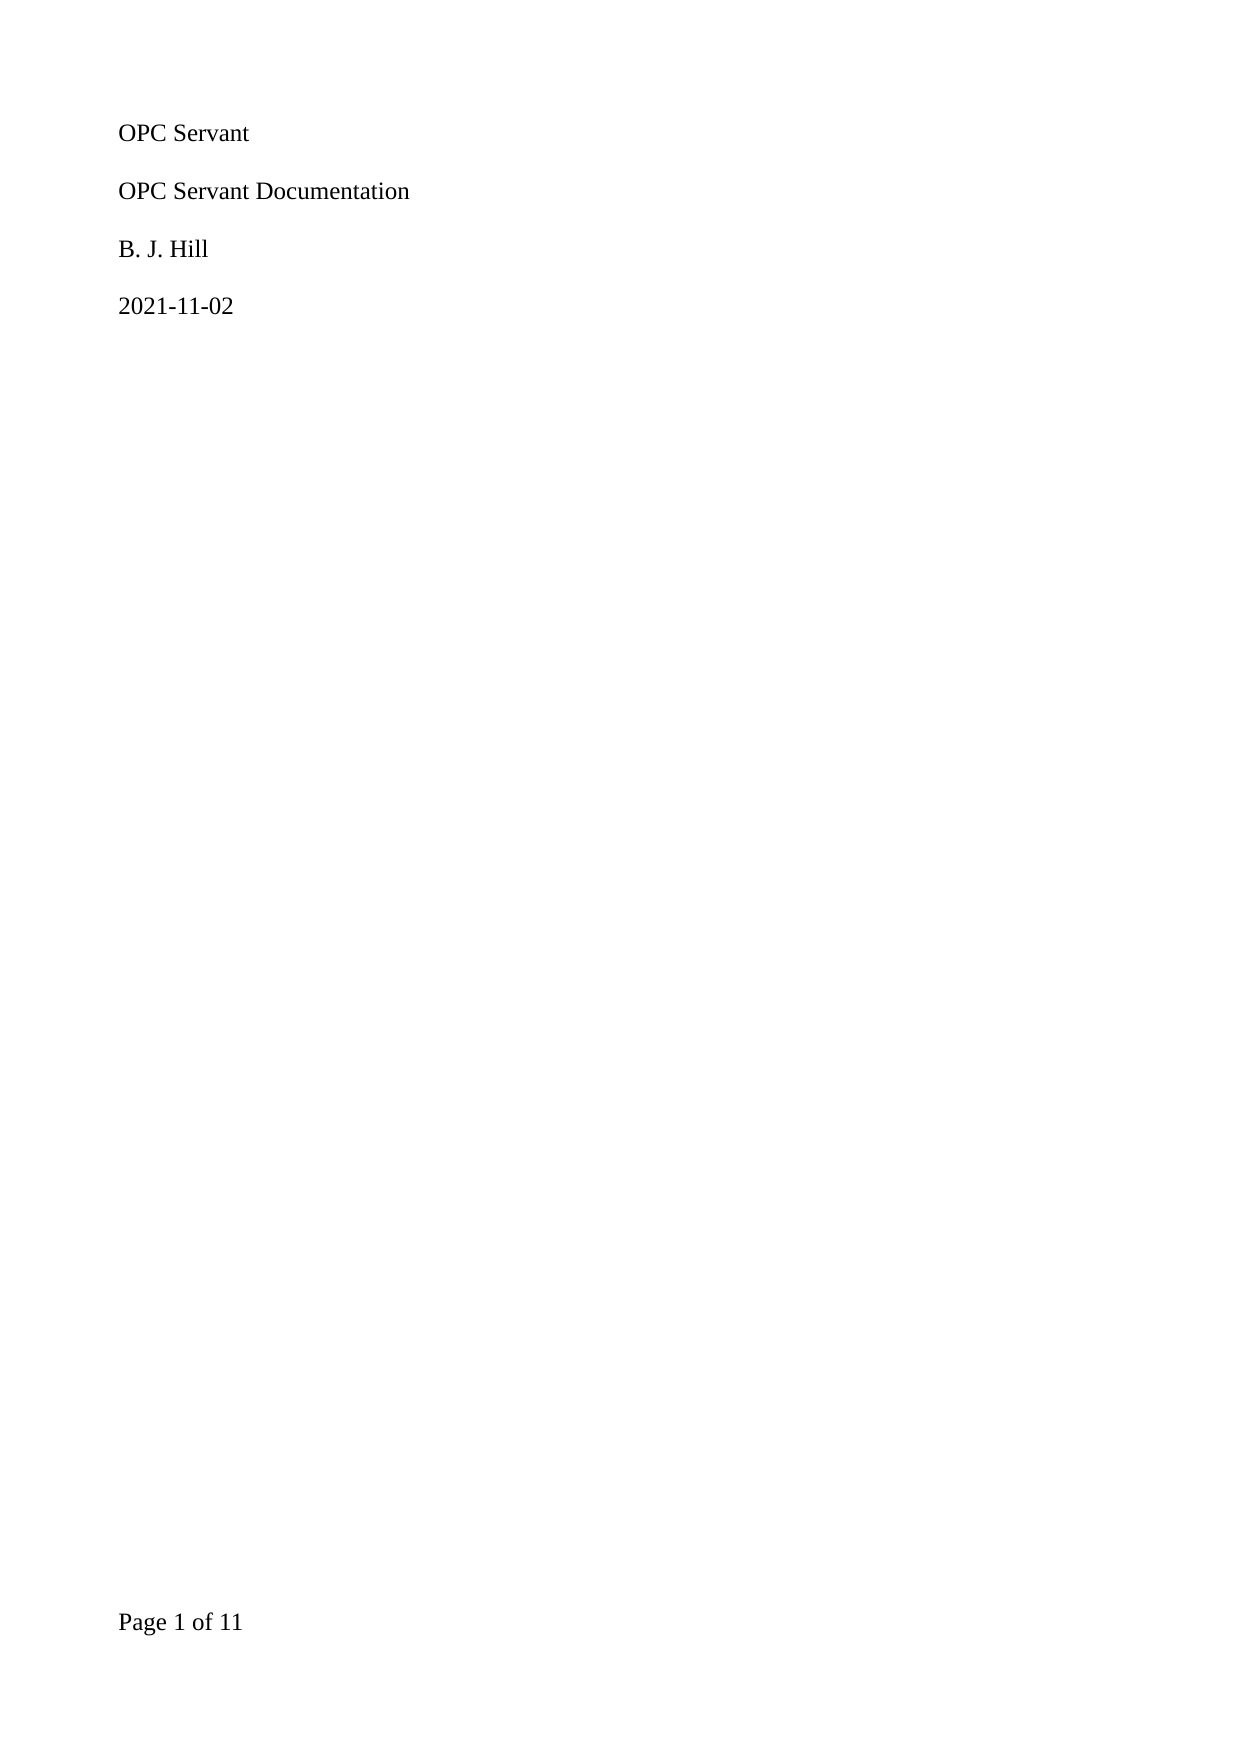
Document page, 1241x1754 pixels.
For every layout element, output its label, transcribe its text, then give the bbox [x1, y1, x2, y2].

text OPC Servant Documentation [118, 176, 1122, 205]
text 2021-11-02 [118, 291, 1122, 320]
text B. J. Hill [118, 234, 1122, 263]
